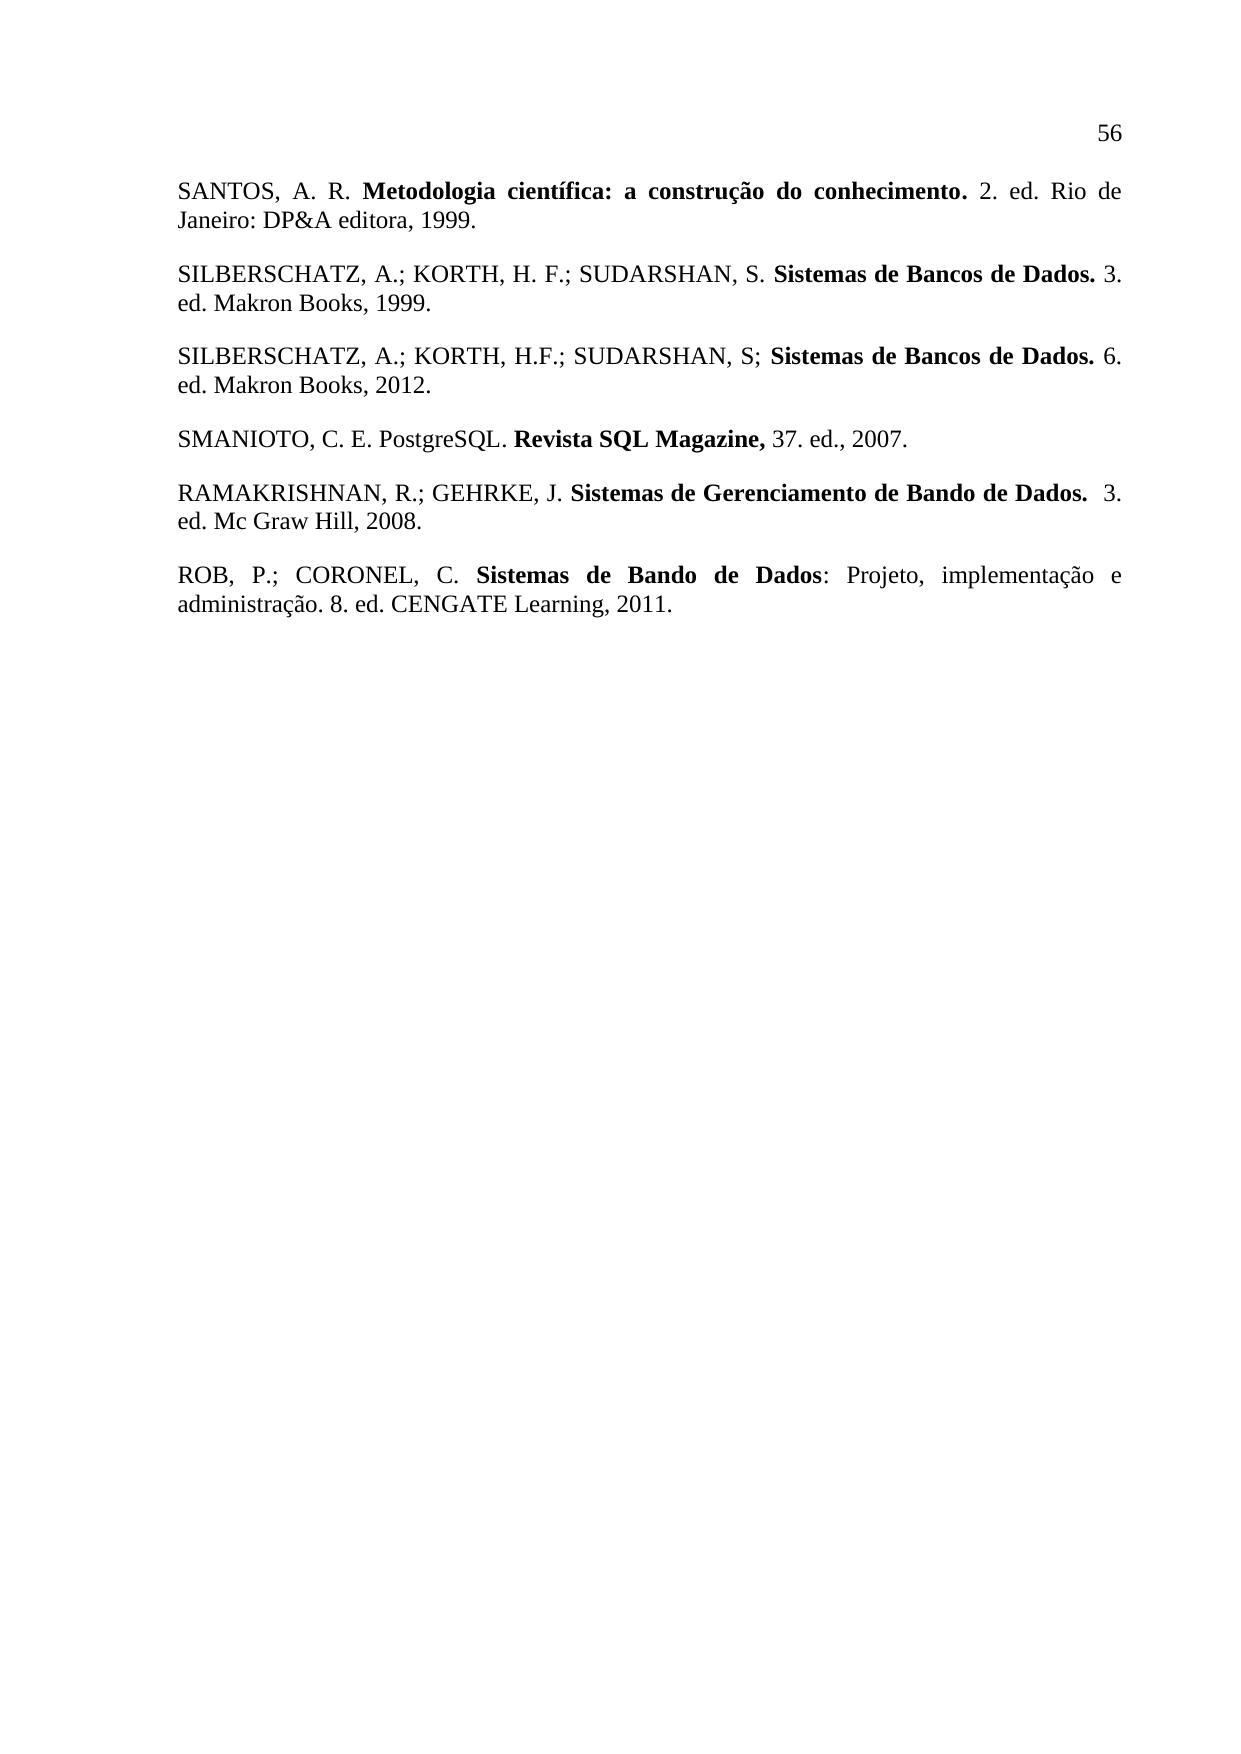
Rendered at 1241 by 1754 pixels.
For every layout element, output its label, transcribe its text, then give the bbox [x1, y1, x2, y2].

text SMANIOTO, C. E. PostgreSQL. Revista SQL Magazine, 37. ed., 2007. [177, 424, 1122, 453]
text SANTOS, A. R. Metodologia científica: a construção do conhecimento. 2. ed. Rio de Janeiro: DP&A editora, 1999. [177, 176, 1122, 234]
text RAMAKRISHNAN, R.; GEHRKE, J. Sistemas de Gerenciamento de Bando de Dados. 3. ed. Mc Graw Hill, 2008. [177, 478, 1122, 535]
text SILBERSCHATZ, A.; KORTH, H.F.; SUDARSHAN, S; Sistemas de Bancos de Dados. 6. ed. Makron Books, 2012. [177, 341, 1122, 399]
text ROB, P.; CORONEL, C. Sistemas de Bando de Dados: Projeto, implementação e administração. 8. ed. CENGATE Learning, 2011. [177, 560, 1122, 618]
text SILBERSCHATZ, A.; KORTH, H. F.; SUDARSHAN, S. Sistemas de Bancos de Dados. 3. ed. Makron Books, 1999. [177, 259, 1122, 316]
